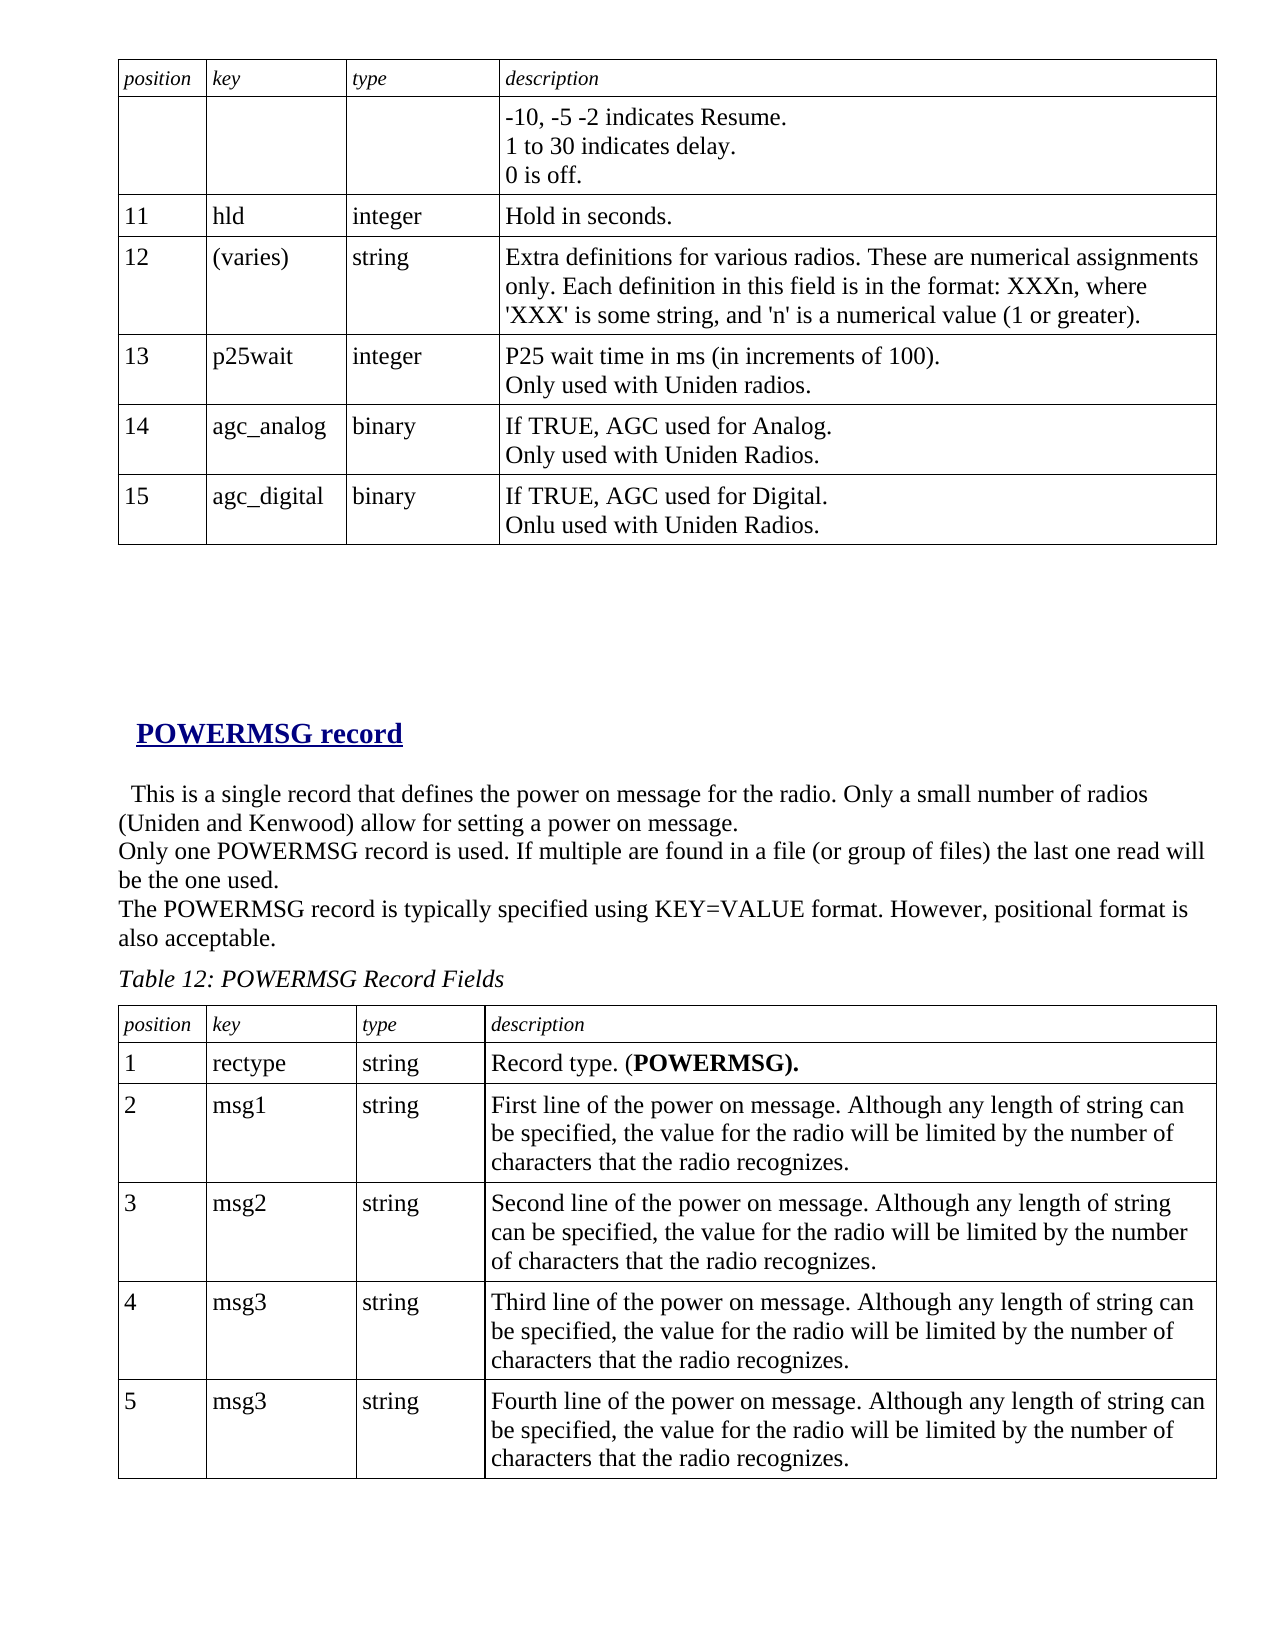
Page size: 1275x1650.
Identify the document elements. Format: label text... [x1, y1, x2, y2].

table_cell string [357, 1282, 484, 1379]
table_cell 5 [119, 1380, 206, 1478]
table_header position [119, 1006, 206, 1042]
table_cell msg1 [207, 1084, 356, 1182]
table_header description [500, 60, 1216, 96]
table_cell [347, 97, 499, 194]
table_cell First line of the power on message. Although any length of string can be specified, the value for the radio will be limited by the number of characters that the radio recognizes. [486, 1084, 1216, 1182]
table_cell 1 [119, 1043, 206, 1083]
table_cell (varies) [207, 237, 346, 334]
subtitle POWERMSG record [136, 716, 1216, 749]
table_cell 13 [119, 335, 206, 404]
table_cell Record type. (POWERMSG). [486, 1043, 1216, 1083]
table_cell string [357, 1084, 484, 1182]
table_cell 2 [119, 1084, 206, 1182]
table_cell Extra definitions for various radios. These are numerical assignments only. Each definition in this field is in the format: XXXn, where 'XXX' is some string, and 'n' is a numerical value (1 or greater). [500, 237, 1216, 334]
table_cell P25 wait time in ms (in increments of 100). Only used with Uniden radios. [500, 335, 1216, 404]
table_cell 15 [119, 475, 206, 544]
table_cell agc_digital [207, 475, 346, 544]
table_cell agc_analog [207, 405, 346, 474]
table_cell rectype [207, 1043, 356, 1083]
table_cell Fourth line of the power on message. Although any length of string can be specified, the value for the radio will be limited by the number of characters that the radio recognizes. [486, 1380, 1216, 1478]
table_cell 3 [119, 1183, 206, 1281]
table_cell binary [347, 405, 499, 474]
table_cell binary [347, 475, 499, 544]
table_header description [486, 1006, 1216, 1042]
table_cell Hold in seconds. [500, 195, 1216, 236]
table_cell msg3 [207, 1380, 356, 1478]
table_cell string [357, 1183, 484, 1281]
table_cell Second line of the power on message. Although any length of string can be specified, the value for the radio will be limited by the number of characters that the radio recognizes. [486, 1183, 1216, 1281]
table_cell integer [347, 335, 499, 404]
table_header key [207, 1006, 356, 1042]
table_cell hld [207, 195, 346, 236]
table_header type [347, 60, 499, 96]
table_cell If TRUE, AGC used for Digital. Onlu used with Uniden Radios. [500, 475, 1216, 544]
table_cell msg3 [207, 1282, 356, 1379]
table_cell [207, 97, 346, 194]
text Table 12: POWERMSG Record Fields [118, 964, 1216, 993]
table_cell Third line of the power on message. Although any length of string can be specified, the value for the radio will be limited by the number of characters that the radio recognizes. [486, 1282, 1216, 1379]
table_cell 11 [119, 195, 206, 236]
text Only one POWERMSG record is used. If multiple are found in a file (or group of files) the last one read will be the one used. [118, 836, 1216, 894]
table_header type [357, 1006, 484, 1042]
table_cell 4 [119, 1282, 206, 1379]
table_cell 14 [119, 405, 206, 474]
table_cell string [347, 237, 499, 334]
table_cell integer [347, 195, 499, 236]
table_cell p25wait [207, 335, 346, 404]
table_cell msg2 [207, 1183, 356, 1281]
text This is a single record that defines the power on message for the radio. Only a small number of radios (Uniden and Kenwood) allow for setting a power on message. [118, 779, 1216, 836]
table_cell 12 [119, 237, 206, 334]
table_cell string [357, 1043, 484, 1083]
table_header key [207, 60, 346, 96]
table_cell -10, -5 -2 indicates Resume. 1 to 30 indicates delay. 0 is off. [500, 97, 1216, 194]
table_cell string [357, 1380, 484, 1478]
table_header position [119, 60, 206, 96]
table_cell [119, 97, 206, 194]
text The POWERMSG record is typically specified using KEY=VALUE format. However, positional format is also acceptable. [118, 894, 1216, 951]
table_cell If TRUE, AGC used for Analog. Only used with Uniden Radios. [500, 405, 1216, 474]
